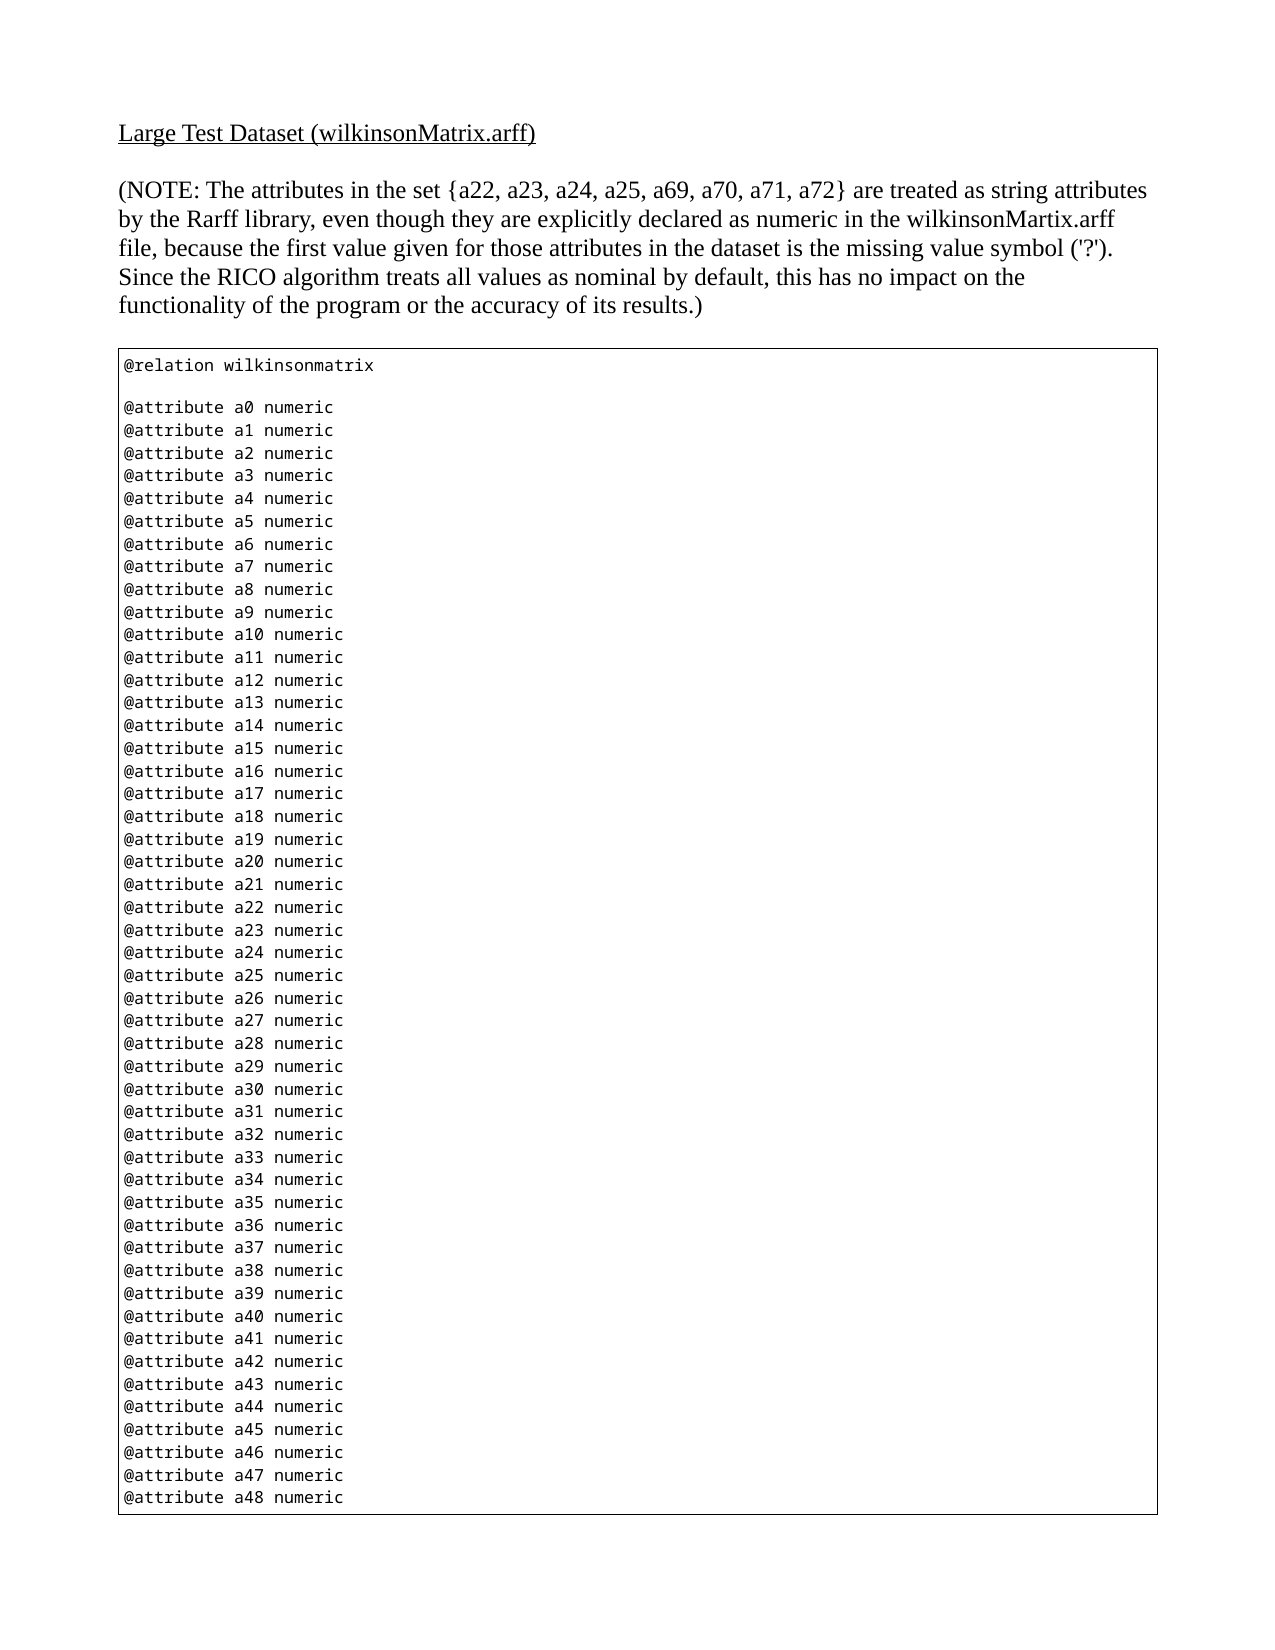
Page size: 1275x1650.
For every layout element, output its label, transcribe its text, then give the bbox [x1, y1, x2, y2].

table_header @relation wilkinsonmatrix @attribute a0 numeric @attribute a1 numeric @attribute a2 numeric @attribute a3 numeric @attribute a4 numeric @attribute a5 numeric @attribute a6 numeric @attribute a7 numeric @attribute a8 numeric @attribute a9 numeric @attribute a10 numeric @attribute a11 numeric @attribute a12 numeric @attribute a13 numeric @attribute a14 numeric @attribute a15 numeric @attribute a16 numeric @attribute a17 numeric @attribute a18 numeric @attribute a19 numeric @attribute a20 numeric @attribute a21 numeric @attribute a22 numeric @attribute a23 numeric @attribute a24 numeric @attribute a25 numeric @attribute a26 numeric @attribute a27 numeric @attribute a28 numeric @attribute a29 numeric @attribute a30 numeric @attribute a31 numeric @attribute a32 numeric @attribute a33 numeric @attribute a34 numeric @attribute a35 numeric @attribute a36 numeric @attribute a37 numeric @attribute a38 numeric @attribute a39 numeric @attribute a40 numeric @attribute a41 numeric @attribute a42 numeric @attribute a43 numeric @attribute a44 numeric @attribute a45 numeric @attribute a46 numeric @attribute a47 numeric @attribute a48 numeric [119, 349, 1157, 1514]
text Large Test Dataset (wilkinsonMatrix.arff) [118, 118, 1157, 147]
text (NOTE: The attributes in the set {a22, a23, a24, a25, a69, a70, a71, a72} are treated as string attributes by the Rarff library, even though they are explicitly declared as numeric in the wilkinsonMartix.arff file, because the first value given for those attributes in the dataset is the missing value symbol ('?'). Since the RICO algorithm treats all values as nominal by default, this has no impact on the functionality of the program or the accuracy of its results.) [118, 176, 1157, 319]
